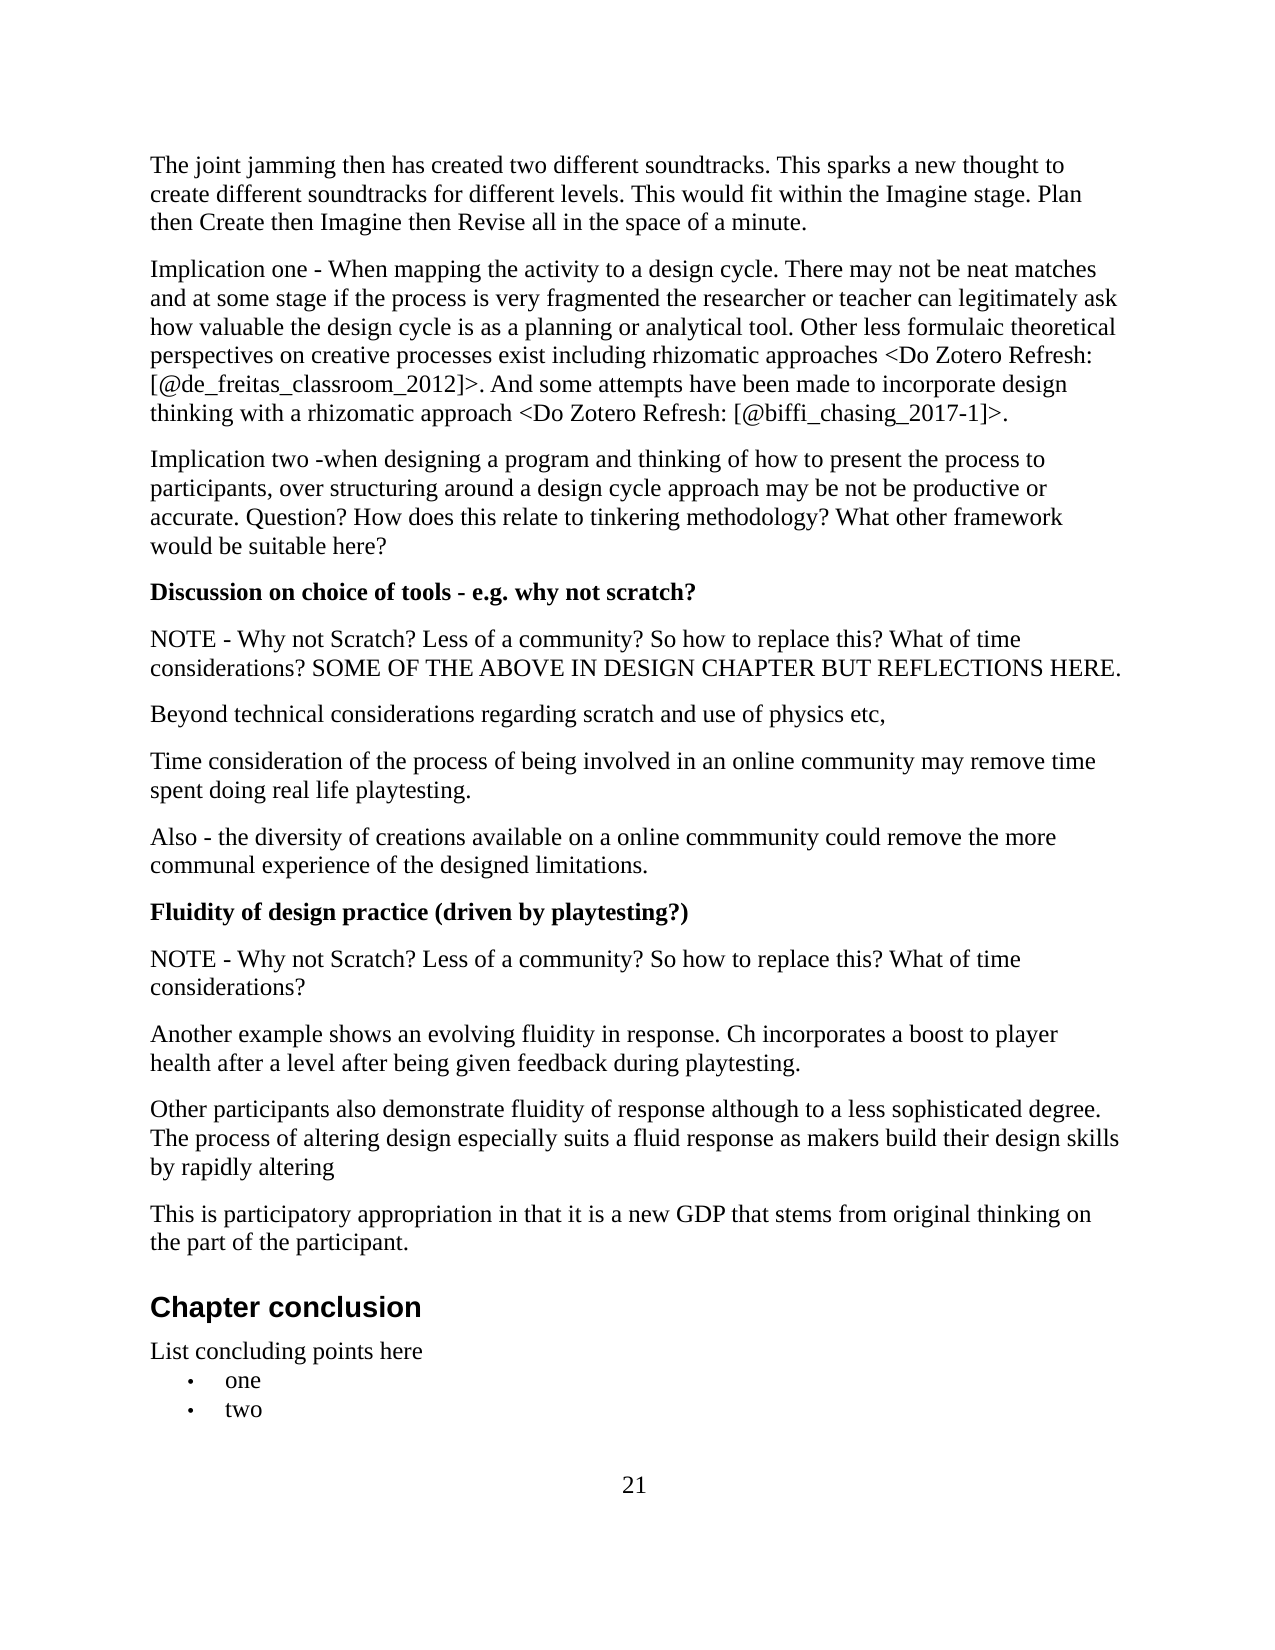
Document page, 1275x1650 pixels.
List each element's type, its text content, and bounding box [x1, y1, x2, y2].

list two [187, 1394, 1125, 1422]
text List concluding points here [150, 1336, 1125, 1365]
text NOTE - Why not Scratch? Less of a community? So how to replace this? What of time considerations? [150, 944, 1125, 1001]
text Beyond technical considerations regarding scratch and use of physics etc, [150, 699, 1125, 728]
text Implication two -when designing a program and thinking of how to present the process to participants, over structuring around a design cycle approach may be not be productive or accurate. Question? How does this relate to tinkering methodology? What other framework would be suitable here? [150, 444, 1125, 559]
text This is participatory appropriation in that it is a new GDP that stems from original thinking on the part of the participant. [150, 1199, 1125, 1256]
text The joint jamming then has created two different soundtracks. This sparks a new thought to create different soundtracks for different levels. This would fit within the Imagine stage. Plan then Create then Imagine then Revise all in the space of a minute. [150, 150, 1125, 236]
text Discussion on choice of tools - e.g. why not scratch? [150, 577, 1125, 606]
text Other participants also demonstrate fluidity of response although to a less sophisticated degree. The process of altering design especially suits a fluid response as makers build their design skills by rapidly altering [150, 1094, 1125, 1181]
text Time consideration of the process of being involved in an online community may remove time spent doing real life playtesting. [150, 746, 1125, 804]
text Also - the diversity of creations available on a online commmunity could remove the more communal experience of the designed limitations. [150, 822, 1125, 879]
list one [187, 1365, 1125, 1394]
text Another example shows an evolving fluidity in response. Ch incorporates a boost to player health after a level after being given feedback during playtesting. [150, 1019, 1125, 1077]
text Fluidity of design practice (driven by playtesting?) [150, 897, 1125, 926]
text NOTE - Why not Scratch? Less of a community? So how to replace this? What of time considerations? SOME OF THE ABOVE IN DESIGN CHAPTER BUT REFLECTIONS HERE. [150, 624, 1125, 682]
text Implication one - When mapping the activity to a design cycle. There may not be neat matches and at some stage if the process is very fragmented the researcher or teacher can legitimately ask how valuable the design cycle is as a planning or analytical tool. Other less formulaic theoretical perspectives on creative processes exist including rhizomatic approaches <Do Zotero Refresh: [@de_freitas_classroom_2012]>. And some attempts have been made to incorporate design thinking with a rhizomatic approach <Do Zotero Refresh: [@biffi_chasing_2017-1]>. [150, 254, 1125, 427]
subtitle Chapter conclusion [150, 1290, 1125, 1324]
